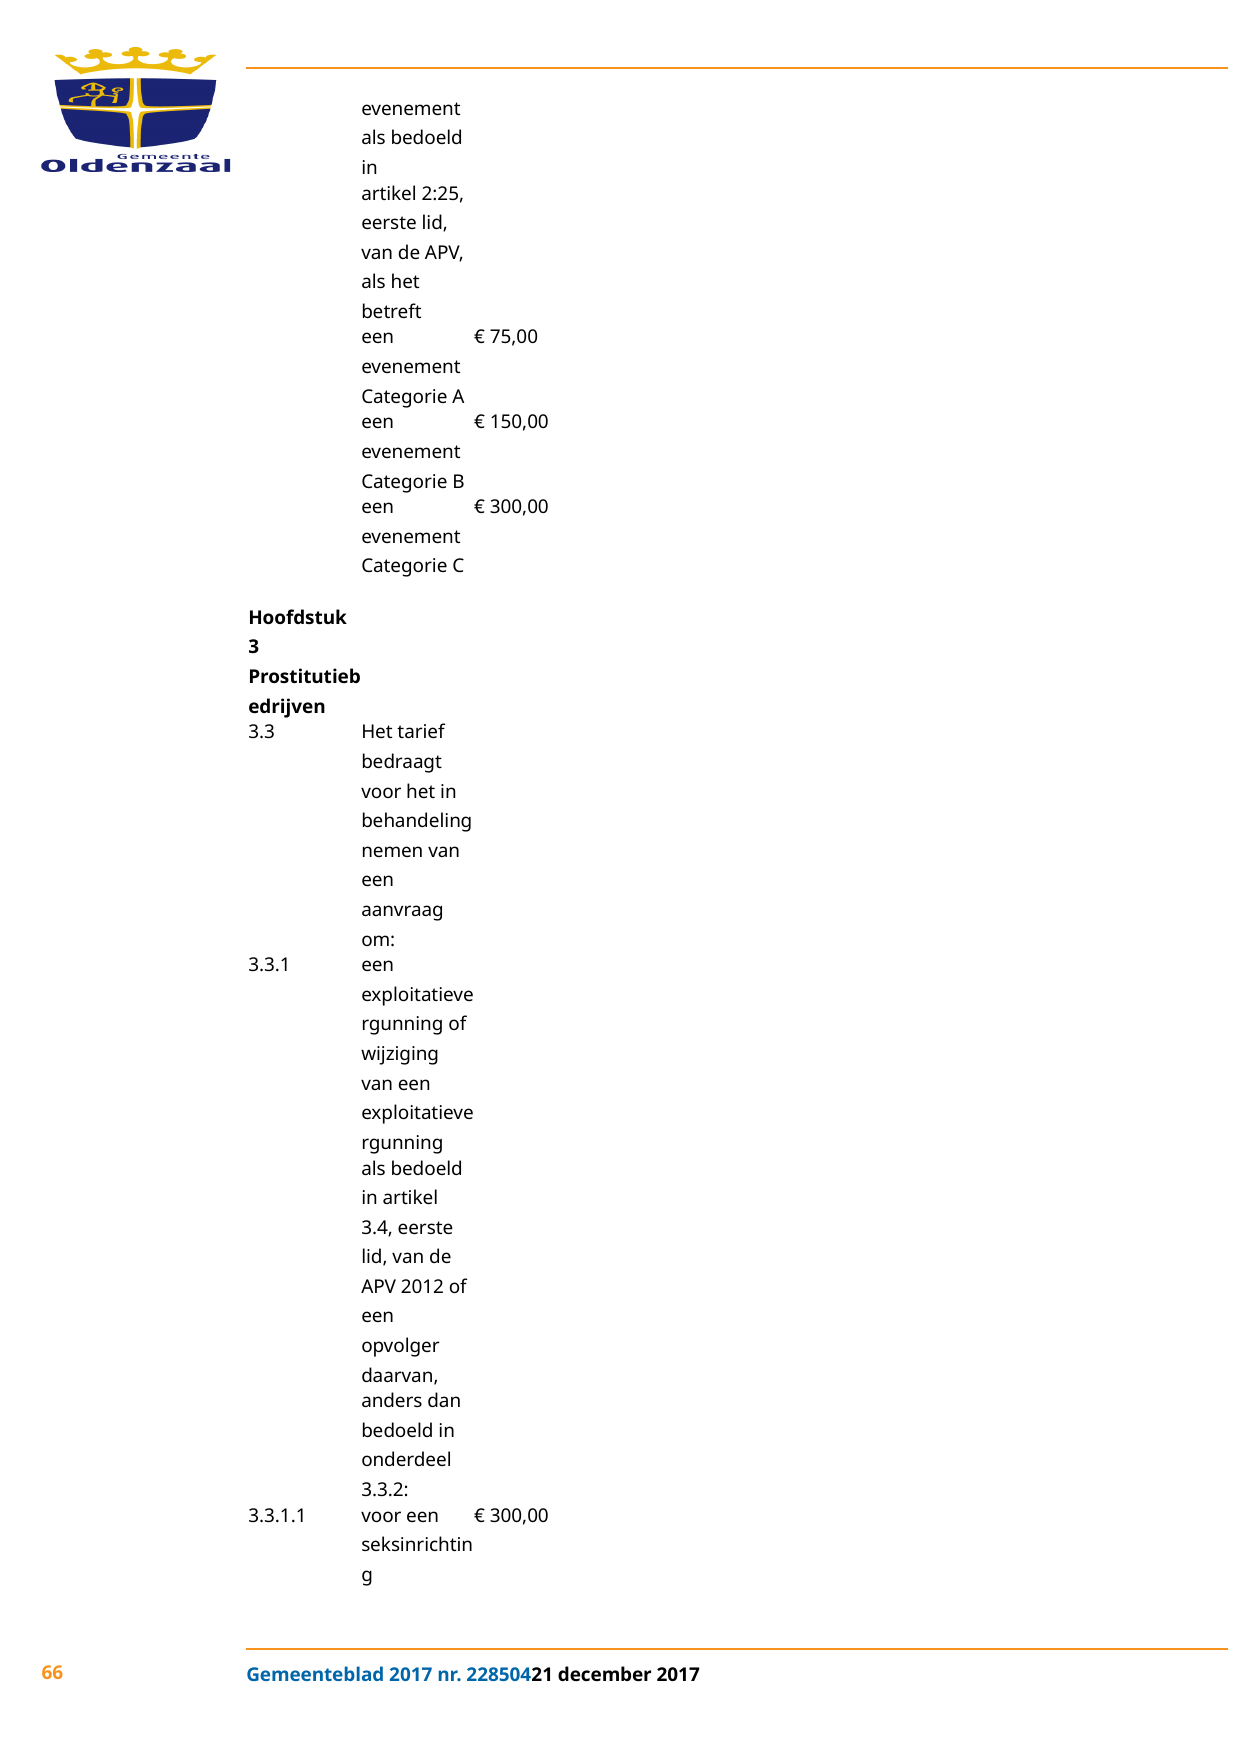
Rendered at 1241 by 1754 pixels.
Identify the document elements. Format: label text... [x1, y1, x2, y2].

table_cell [587, 494, 700, 578]
table_cell [248, 579, 361, 604]
table_cell [587, 719, 700, 951]
table_cell [587, 1388, 700, 1502]
table_cell een evenement Categorie A [361, 324, 474, 409]
table_cell [248, 324, 361, 409]
table_cell [248, 180, 361, 324]
table_cell voor een seksinrichting [361, 1502, 474, 1587]
table_cell [248, 409, 361, 493]
picture [41, 47, 231, 172]
table_cell een evenement Categorie B [361, 409, 474, 493]
table_cell [587, 324, 700, 409]
table_cell [587, 95, 700, 180]
table_cell € 150,00 [474, 409, 587, 493]
table_cell [248, 1155, 361, 1387]
table_cell [474, 1155, 587, 1387]
table_cell € 300,00 [474, 1502, 587, 1587]
table_cell 3.3.1.1 [248, 1502, 361, 1587]
table_cell 3.3 [248, 719, 361, 951]
table_cell [474, 719, 587, 951]
table_cell € 75,00 [474, 324, 587, 409]
table_cell [361, 604, 474, 719]
table_cell Hoofdstuk 3 Prostitutiebedrijven [248, 604, 361, 719]
table_cell [587, 1502, 700, 1587]
table_cell [474, 579, 587, 604]
table_cell [474, 604, 587, 719]
table_cell Het tarief bedraagt voor het in behandeling nemen van een aanvraag om: [361, 719, 474, 951]
table_cell artikel 2:25, eerste lid, van de APV, als het betreft [361, 180, 474, 324]
table_cell [248, 95, 361, 180]
table_cell anders dan bedoeld in onderdeel 3.3.2: [361, 1388, 474, 1502]
table_cell [361, 579, 474, 604]
table_cell [474, 951, 587, 1155]
table_cell 3.3.1 [248, 951, 361, 1155]
table_cell [474, 95, 587, 180]
table_cell een evenement Categorie C [361, 494, 474, 578]
table_cell evenement als bedoeld in [361, 95, 474, 180]
table_cell [474, 180, 587, 324]
table_cell [587, 951, 700, 1155]
table_cell als bedoeld in artikel 3.4, eerste lid, van de APV 2012 of een opvolger daarvan, [361, 1155, 474, 1387]
table_cell [587, 1155, 700, 1387]
table_cell [587, 180, 700, 324]
table_cell [248, 1388, 361, 1502]
table_cell [474, 1388, 587, 1502]
table_cell € 300,00 [474, 494, 587, 578]
table_cell een exploitatievergunning of wijziging van een exploitatievergunning [361, 951, 474, 1155]
table_cell [587, 579, 700, 604]
table_cell [248, 494, 361, 578]
table_cell [587, 409, 700, 493]
